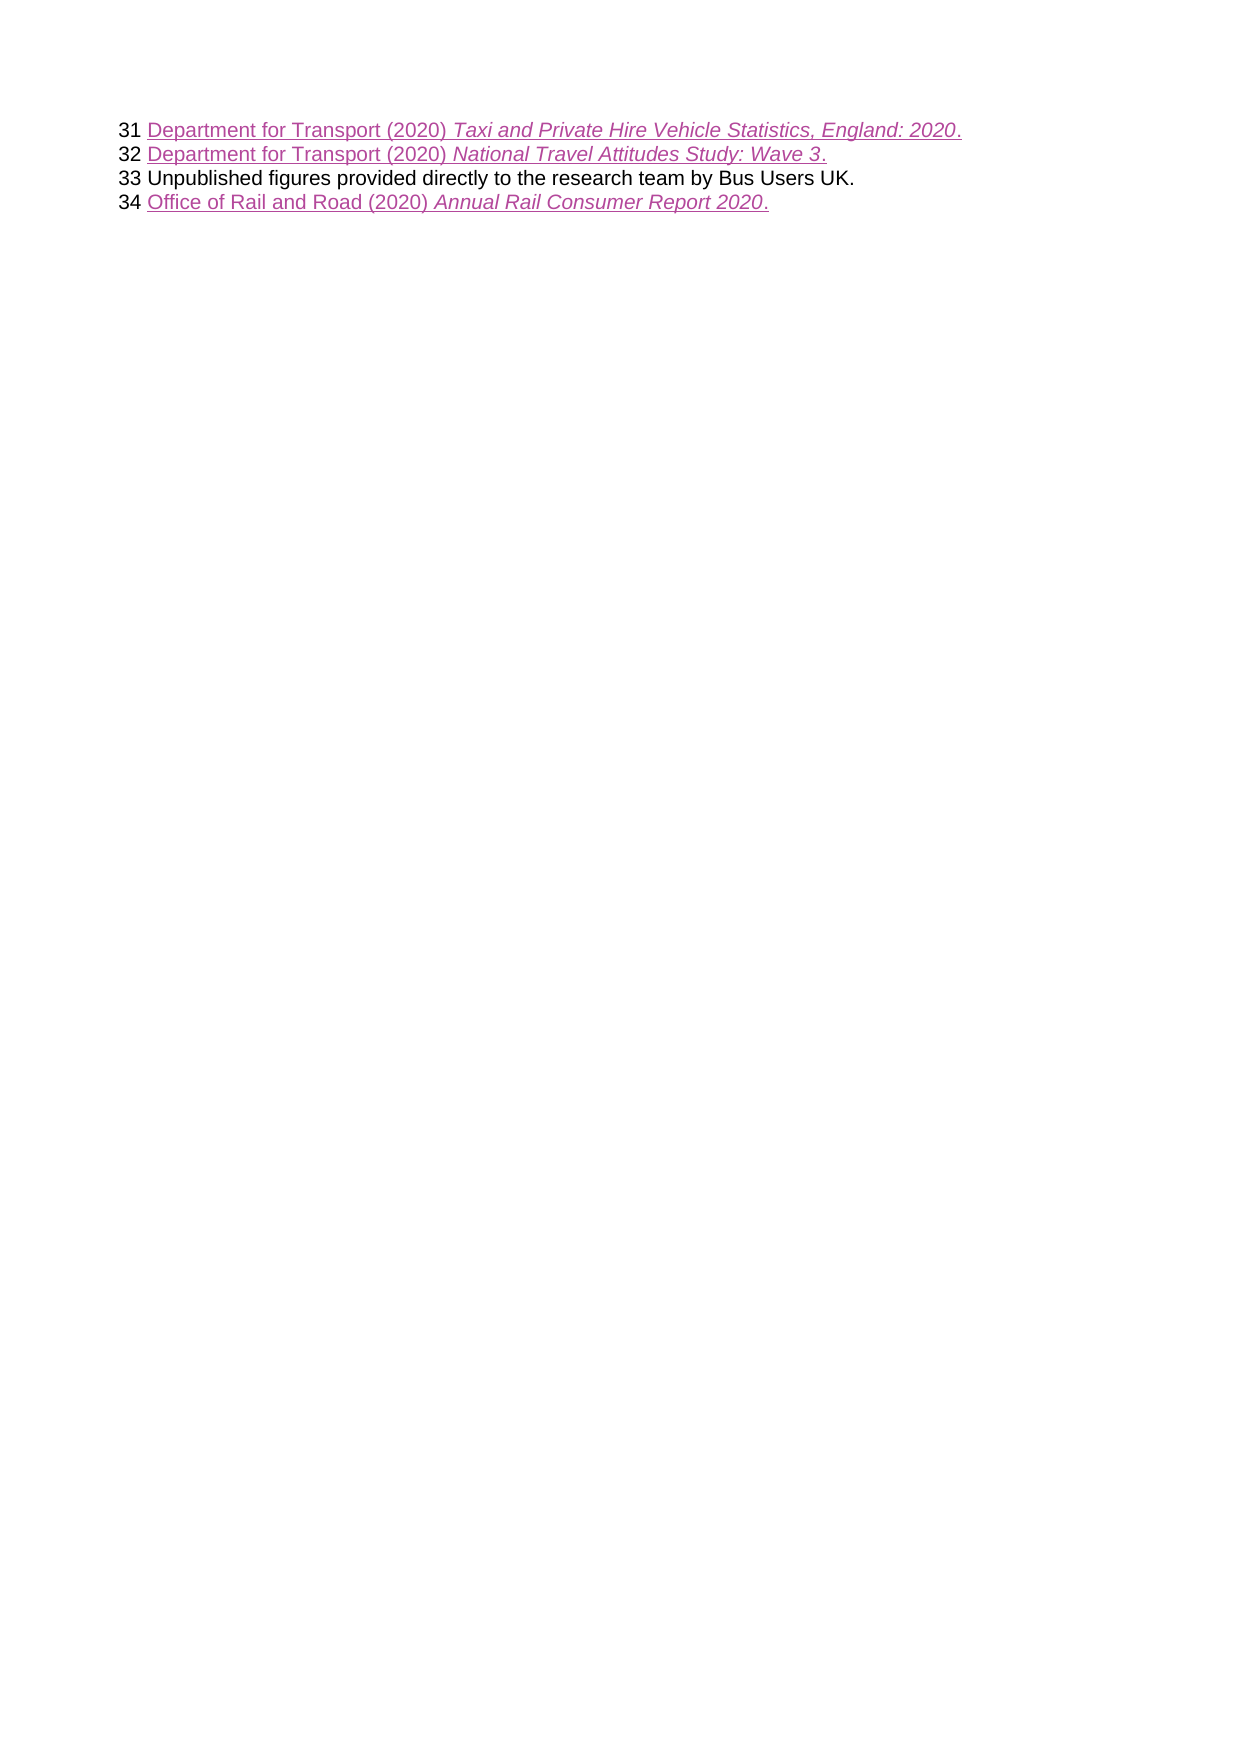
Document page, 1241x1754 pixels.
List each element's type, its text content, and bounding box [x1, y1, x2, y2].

text Office of Rail and Road (2020) Annual Rail Consumer Report 2020. [118, 190, 1122, 214]
text Department for Transport (2020) Taxi and Private Hire Vehicle Statistics, England: 2020. [118, 118, 1122, 142]
text Department for Transport (2020) National Travel Attitudes Study: Wave 3. [118, 142, 1122, 166]
text Unpublished figures provided directly to the research team by Bus Users UK. [118, 166, 1122, 190]
